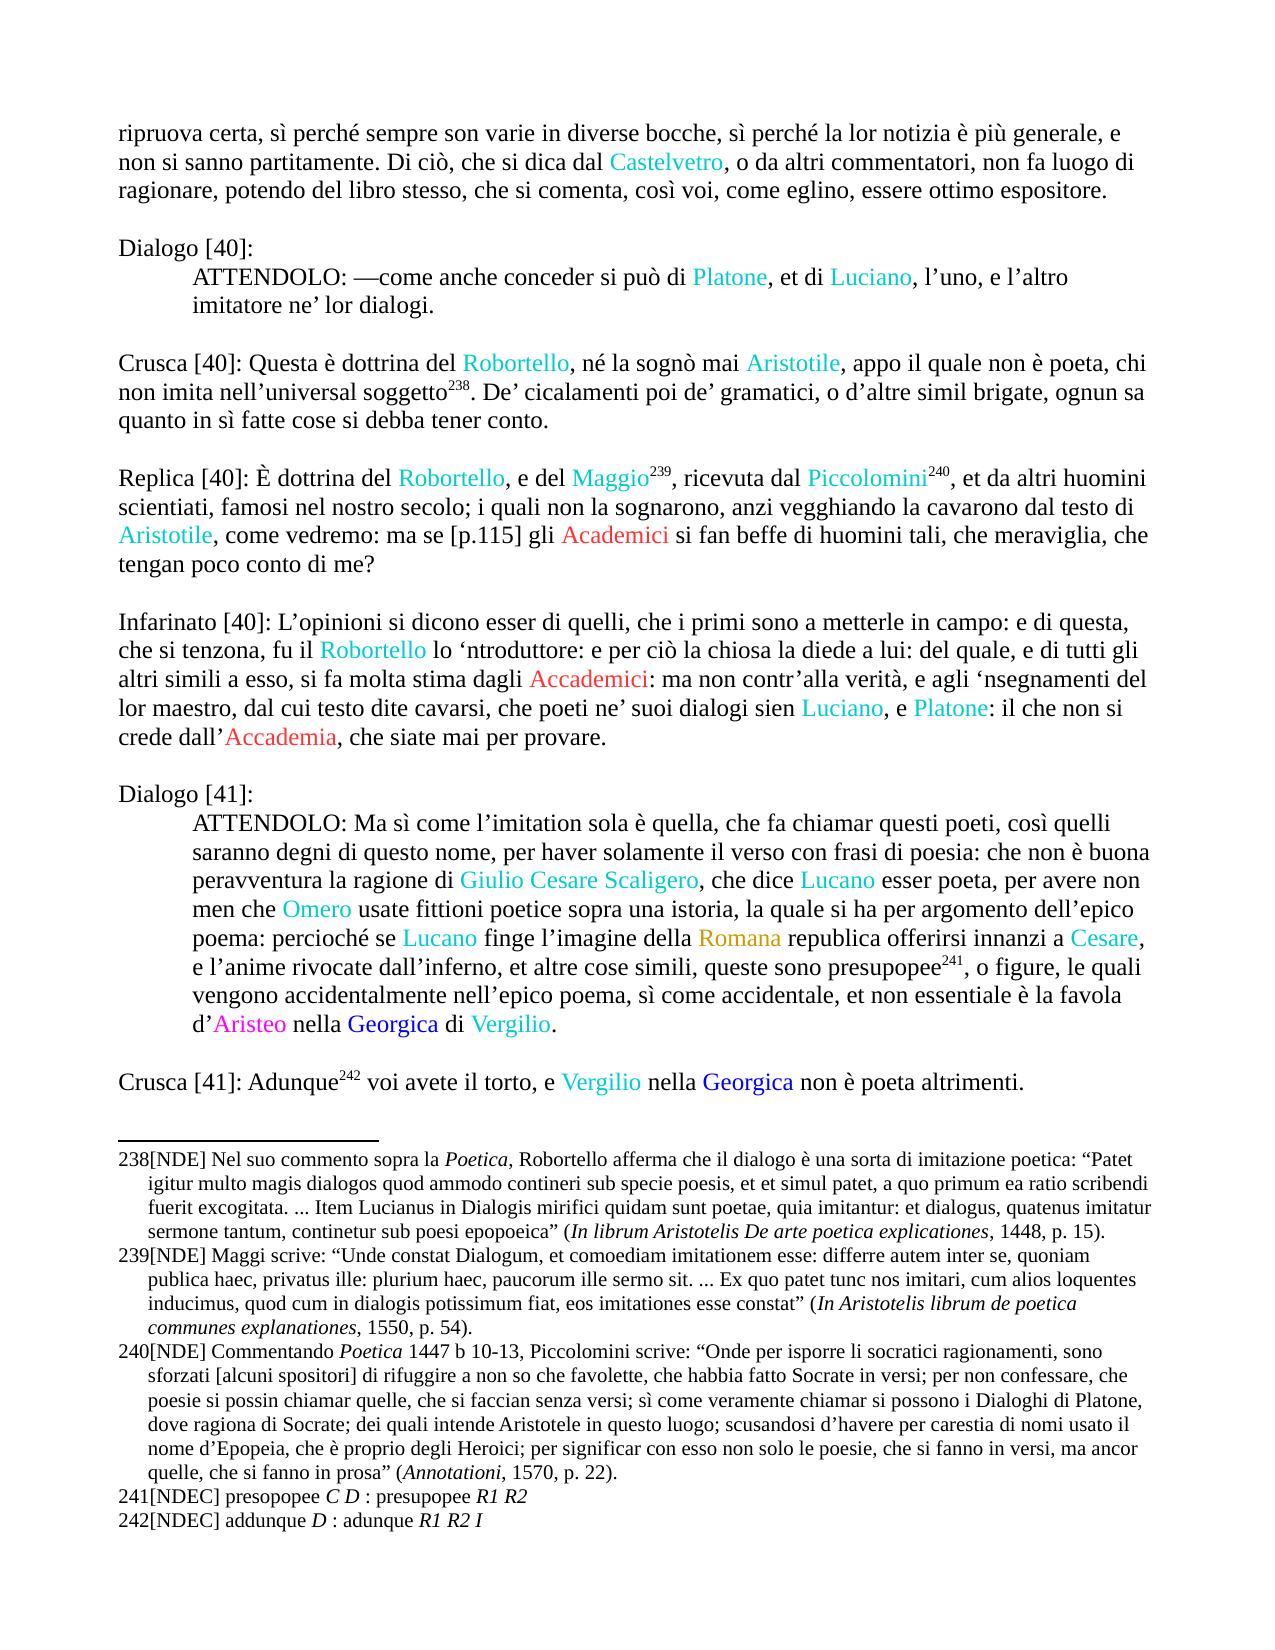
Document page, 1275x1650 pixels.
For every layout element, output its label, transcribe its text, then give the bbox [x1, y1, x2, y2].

text Infarinato [40]: L’opinioni si dicono esser di quelli, che i primi sono a metterle in campo: e di questa, che si tenzona, fu il Robortello lo ‘ntroduttore: e per ciò la chiosa la diede a lui: del quale, e di tutti gli altri simili a esso, si fa molta stima dagli Accademici: ma non contr’alla verità, e agli ‘nsegnamenti del lor maestro, dal cui testo dite cavarsi, che poeti ne’ suoi dialogi sien Luciano, e Platone: il che non si crede dall’Accademia, che siate mai per provare. [118, 607, 1157, 751]
text Crusca [40]: Questa è dottrina del Robortello, né la sognò mai Aristotile, appo il quale non è poeta, chi non imita nell’universal soggetto. De’ cicalamenti poi de’ gramatici, o d’altre simil brigate, ognun sa quanto in sì fatte cose si debba tener conto. [118, 348, 1157, 434]
text Replica [40]: È dottrina del Robortello, e del Maggio, ricevuta dal Piccolomini, et da altri huomini scientiati, famosi nel nostro secolo; i quali non la sognarono, anzi vegghiando la cavarono dal testo di Aristotile, come vedremo: ma se [p.115] gli Academici si fan beffe di huomini tali, che meraviglia, che tengan poco conto di me? [118, 463, 1157, 578]
text Crusca [41]: Adunque voi avete il torto, e Vergilio nella Georgica non è poeta altrimenti. [118, 1067, 1157, 1096]
text [NDE] Maggi scrive: “Unde constat Dialogum, et comoediam imitationem esse: differre autem inter se, quoniam publica haec, privatus ille: plurium haec, paucorum ille sermo sit. ... Ex quo patet tunc nos imitari, cum alios loquentes inducimus, quod cum in dialogis potissimum fiat, eos imitationes esse constat” (In Aristotelis librum de poetica communes explanationes, 1550, p. 54). [118, 1243, 1157, 1339]
text [NDE] Nel suo commento sopra la Poetica, Robortello afferma che il dialogo è una sorta di imitazione poetica: “Patet igitur multo magis dialogos quod ammodo contineri sub specie poesis, et et simul patet, a quo primum ea ratio scribendi fuerit excogitata. ... Item Lucianus in Dialogis mirifici quidam sunt poetae, quia imitantur: et dialogus, quatenus imitatur sermone tantum, continetur sub poesi epopoeica” (In librum Aristotelis De arte poetica explicationes, 1448, p. 15). [118, 1147, 1157, 1243]
text ripruova certa, sì perché sempre son varie in diverse bocche, sì perché la lor notizia è più generale, e non si sanno partitamente. Di ciò, che si dica dal Castelvetro, o da altri commentatori, non fa luogo di ragionare, potendo del libro stesso, che si comenta, così voi, come eglino, essere ottimo espositore. [118, 118, 1157, 204]
text ATTENDOLO: Ma sì come l’imitation sola è quella, che fa chiamar questi poeti, così quelli saranno degni di questo nome, per haver solamente il verso con frasi di poesia: che non è buona peravventura la ragione di Giulio Cesare Scaligero, che dice Lucano esser poeta, per avere non men che Omero usate fittioni poetice sopra una istoria, la quale si ha per argomento dell’epico poema: percioché se Lucano finge l’imagine della Romana republica offerirsi innanzi a Cesare, e l’anime rivocate dall’inferno, et altre cose simili, queste sono presupopee, o figure, le quali vengono accidentalmente nell’epico poema, sì come accidentale, et non essentiale è la favola d’Aristeo nella Georgica di Vergilio. [192, 808, 1157, 1038]
text ATTENDOLO: —come anche conceder si può di Platone, et di Luciano, l’uno, e l’altro imitatore ne’ lor dialogi. [192, 262, 1157, 319]
text [NDE] Commentando Poetica 1447 b 10-13, Piccolomini scrive: “Onde per isporre li socratici ragionamenti, sono sforzati [alcuni spositori] di rifuggire a non so che favolette, che habbia fatto Socrate in versi; per non confessare, che poesie si possin chiamar quelle, che si faccian senza versi; sì come veramente chiamar si possono i Dialoghi di Platone, dove ragiona di Socrate; dei quali intende Aristotele in questo luogo; scusandosi d’havere per carestia di nomi usato il nome d’Epopeia, che è proprio degli Heroici; per significar con esso non solo le poesie, che si fanno in versi, ma ancor quelle, che si fanno in prosa” (Annotationi, 1570, p. 22). [118, 1339, 1157, 1484]
text [NDEC] presopopee C D : presupopee R1 R2 [118, 1484, 1157, 1508]
text [NDEC] addunque D : adunque R1 R2 I [118, 1508, 1157, 1532]
text Dialogo [41]: [118, 779, 1157, 808]
text Dialogo [40]: [118, 233, 1157, 262]
